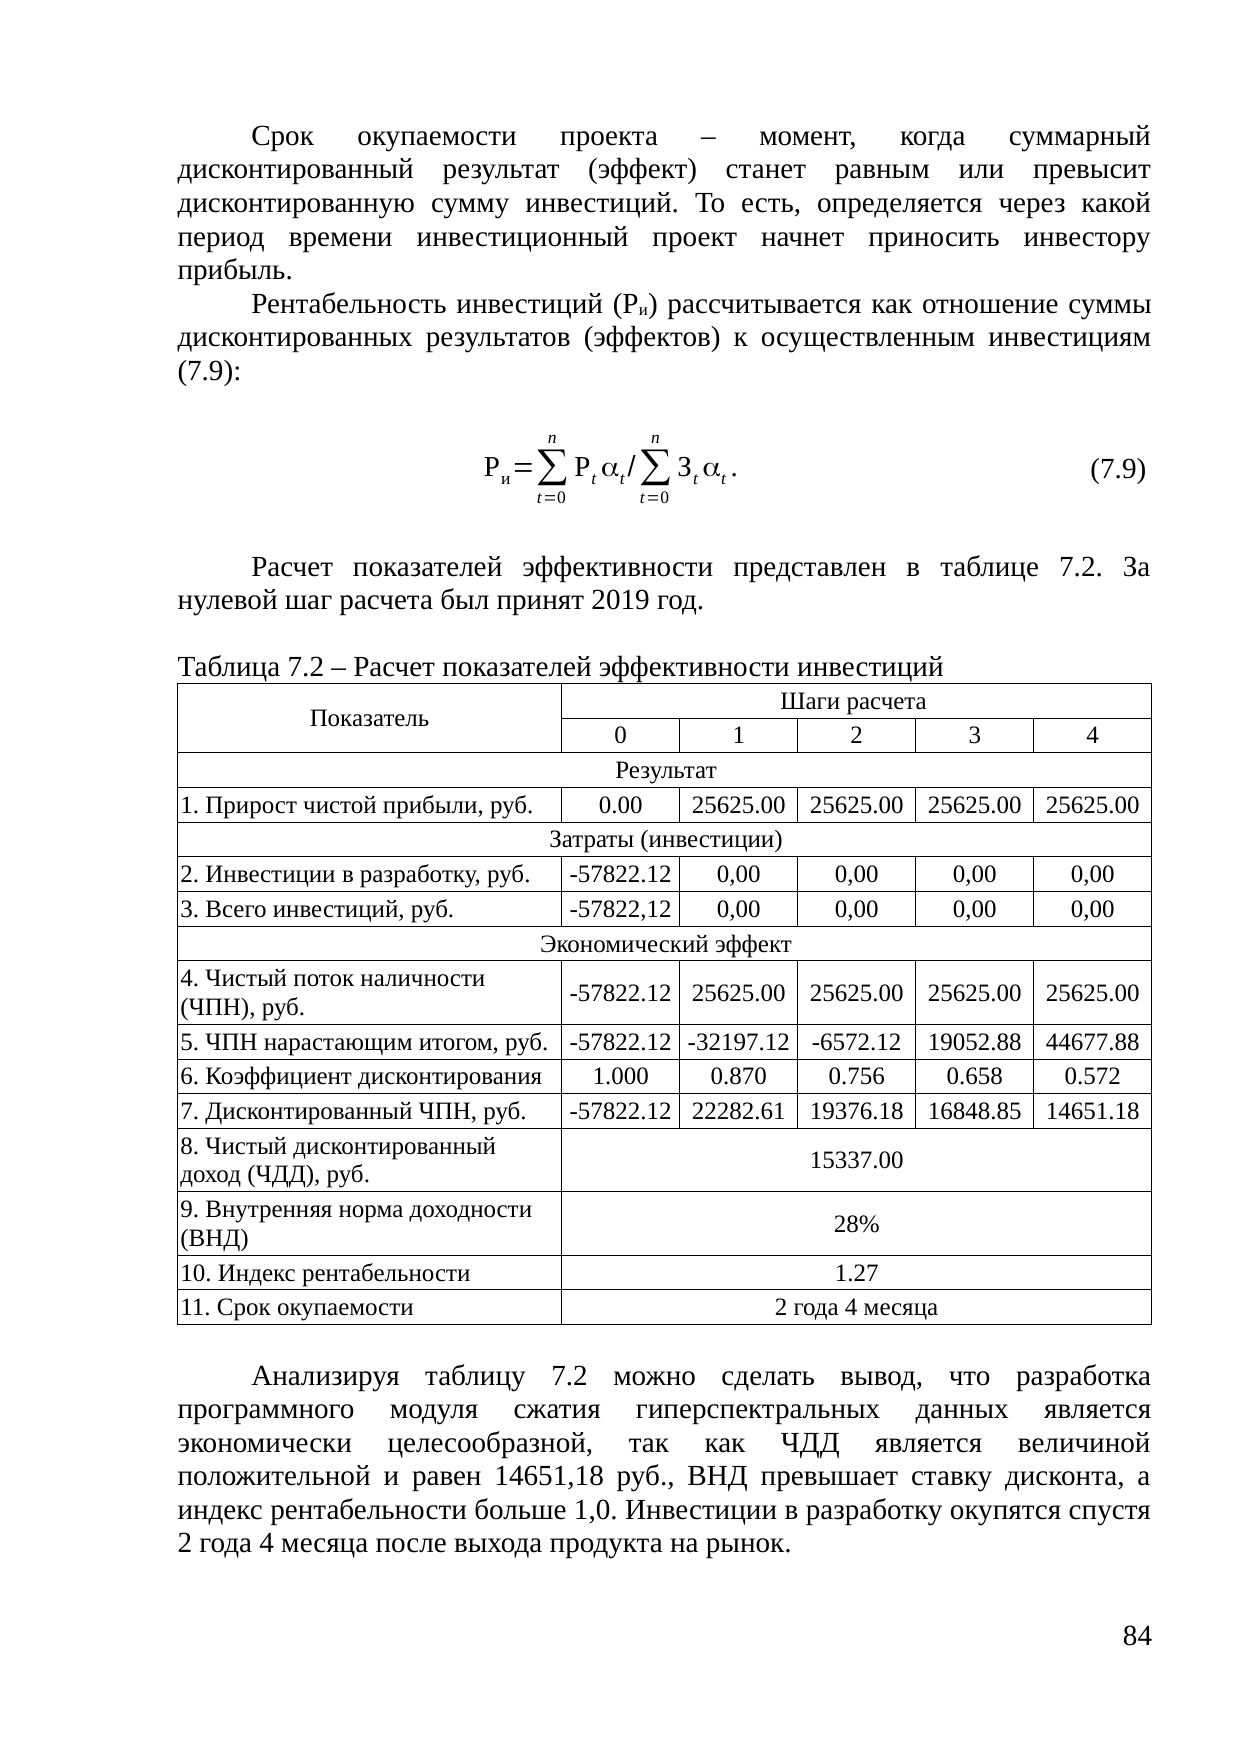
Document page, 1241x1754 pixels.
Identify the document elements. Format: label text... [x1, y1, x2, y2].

table_cell 15337,00 [562, 1129, 1151, 1191]
table_cell 25625,00 [798, 961, 915, 1024]
table_cell 0,00 [916, 892, 1033, 926]
table_cell 0,870 [680, 1060, 797, 1093]
table_cell 44677,88 [1034, 1025, 1151, 1058]
table_header [177, 420, 1043, 515]
table_cell 19376,18 [798, 1094, 915, 1128]
table_cell 0,756 [798, 1060, 915, 1093]
table_cell 1 [680, 719, 797, 752]
table_cell -57822,12 [562, 961, 679, 1024]
text Таблица 7.2 – Расчет показателей эффективности инвестиций [177, 649, 1152, 683]
table_cell 0,00 [680, 892, 797, 926]
table_cell 11. Срок окупаемости [178, 1290, 561, 1324]
table_cell 14651,18 [1034, 1094, 1151, 1128]
table_cell -57822,12 [562, 1025, 679, 1058]
table_cell 0,658 [916, 1060, 1033, 1093]
table_cell Экономический эффект [178, 927, 1151, 960]
table_header (7.9) [1043, 420, 1152, 515]
table_cell -57822,12 [562, 857, 679, 891]
table_cell 28% [562, 1192, 1151, 1255]
table_cell 9. Внутренняя норма доходности (ВНД) [178, 1192, 561, 1255]
table_cell 0,00 [562, 788, 679, 822]
table_cell 25625,00 [1034, 788, 1151, 822]
table_cell Затраты (инвестиции) [178, 823, 1151, 856]
table_header Показатель [178, 684, 561, 752]
table_cell 0,00 [1034, 857, 1151, 891]
table_cell 25625,00 [1034, 961, 1151, 1024]
table_cell 16848,85 [916, 1094, 1033, 1128]
table_cell -6572,12 [798, 1025, 915, 1058]
table_cell -57822,12 [562, 1094, 679, 1128]
table_cell -57822,12 [562, 892, 679, 926]
table_cell 0,00 [1034, 892, 1151, 926]
table_cell 2 года 4 месяца [562, 1290, 1151, 1324]
table_cell 4 [1034, 719, 1151, 752]
table_cell 25625,00 [680, 788, 797, 822]
table_cell Результат [178, 753, 1151, 787]
table_cell 3. Всего инвестиций, руб. [178, 892, 561, 926]
text Анализируя таблицу 7.2 можно сделать вывод, что разработка программного модуля сжатия гиперспектральных данных является экономически целесообразной, так как ЧДД является величиной положительной и равен 14651,18 руб., ВНД превышает ставку дисконта, а индекс рентабельности больше 1,0. Инвестиции в разработку окупятся спустя 2 года 4 месяца после выхода продукта на рынок. [177, 1358, 1152, 1559]
table_cell 0,00 [798, 857, 915, 891]
table_cell 19052,88 [916, 1025, 1033, 1058]
table_cell 25625,00 [798, 788, 915, 822]
table_cell 0,00 [680, 857, 797, 891]
table_cell 6. Коэффициент дисконтирования [178, 1060, 561, 1093]
table_cell 2 [798, 719, 915, 752]
table_cell 0,572 [1034, 1060, 1151, 1093]
table_cell 25625,00 [680, 961, 797, 1024]
table_cell 4. Чистый поток наличности (ЧПН), руб. [178, 961, 561, 1024]
table_cell 25625,00 [916, 961, 1033, 1024]
table_cell 2. Инвестиции в разработку, руб. [178, 857, 561, 891]
table_cell 0 [562, 719, 679, 752]
table_cell 7. Дисконтированный ЧПН, руб. [178, 1094, 561, 1128]
table_cell 25625,00 [916, 788, 1033, 822]
table_cell 8. Чистый дисконтированный доход (ЧДД), руб. [178, 1129, 561, 1191]
table_cell -32197,12 [680, 1025, 797, 1058]
table_cell 3 [916, 719, 1033, 752]
table_header Шаги расчета [562, 684, 1151, 717]
text Расчет показателей эффективности представлен в таблице 7.2. За нулевой шаг расчета был принят 2019 год. [177, 549, 1152, 616]
table_cell 1,27 [562, 1256, 1151, 1289]
table_cell 10. Индекс рентабельности [178, 1256, 561, 1289]
text Рентабельность инвестиций (Ри) рассчитывается как отношение суммы дисконтированных результатов (эффектов) к осуществленным инвестициям (7.9): [177, 286, 1152, 386]
text Срок окупаемости проекта – момент, когда суммарный дисконтированный результат (эффект) станет равным или превысит дисконтированную сумму инвестиций. То есть, определяется через какой период времени инвестиционный проект начнет приносить инвестору прибыль. [177, 118, 1152, 286]
table_cell 0,00 [798, 892, 915, 926]
table_cell 22282,61 [680, 1094, 797, 1128]
table_cell 0,00 [916, 857, 1033, 891]
table_cell 1,000 [562, 1060, 679, 1093]
table_cell 5. ЧПН нарастающим итогом, руб. [178, 1025, 561, 1058]
table_cell 1. Прирост чистой прибыли, руб. [178, 788, 561, 822]
